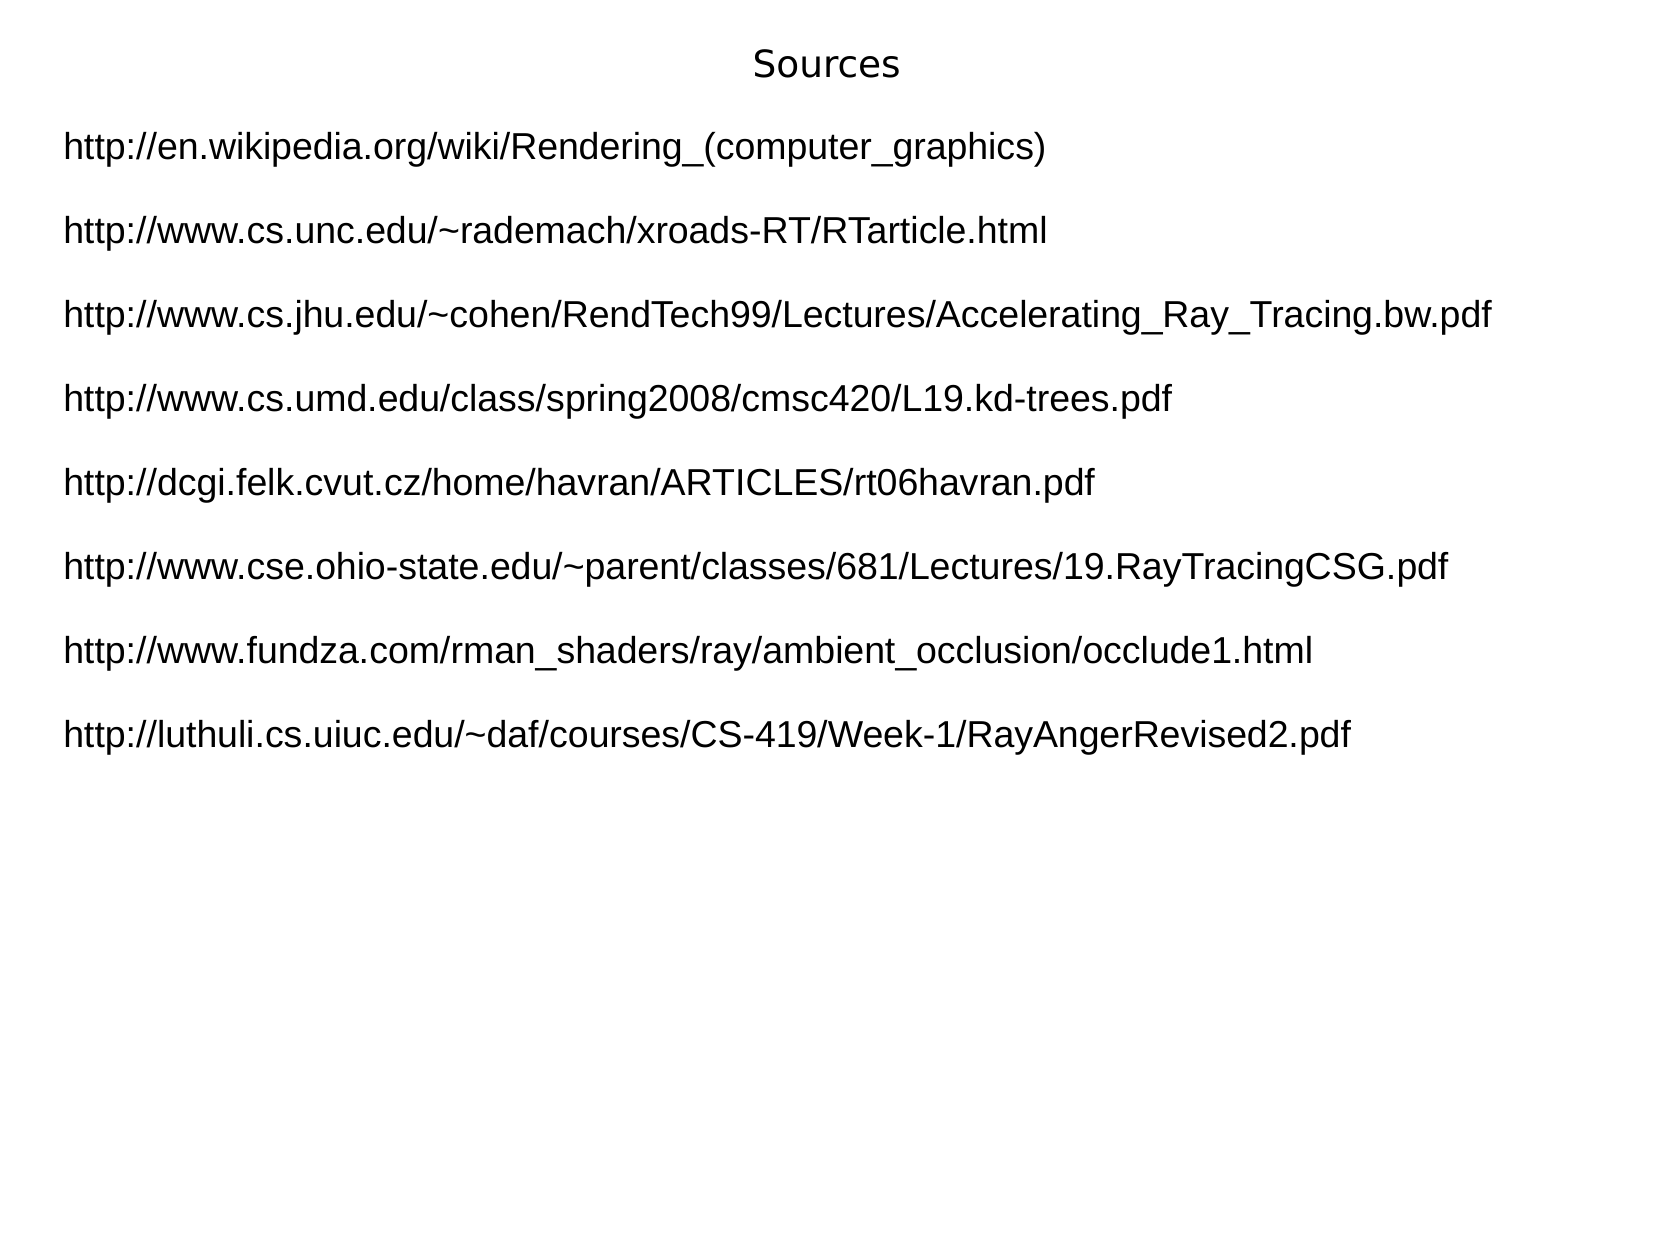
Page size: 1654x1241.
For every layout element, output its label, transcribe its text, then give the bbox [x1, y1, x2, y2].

text_box Sources [737, 35, 916, 94]
text_box http://en.wikipedia.org/wiki/Rendering_(computer_graphics) http://www.cs.unc.edu/~rademach/xroads-RT/RTarticle.html http://www.cs.jhu.edu/~cohen/RendTech99/Lectures/Accelerating_Ray_Tracing.bw.pdf http://www.cs.umd.edu/class/spring2008/cmsc420/L19.kd-trees.pdf http://dcgi.felk.cvut.cz/home/havran/ARTICLES/rt06havran.pdf http://www.cse.ohio-state.edu/~parent/classes/681/Lectures/19.RayTracingCSG.pdf http://www.fundza.com/rman_shaders/ray/ambient_occlusion/occlude1.html http://luthuli.cs.uiuc.edu/~daf/courses/CS-419/Week-1/RayAngerRevised2.pdf [48, 117, 1607, 805]
